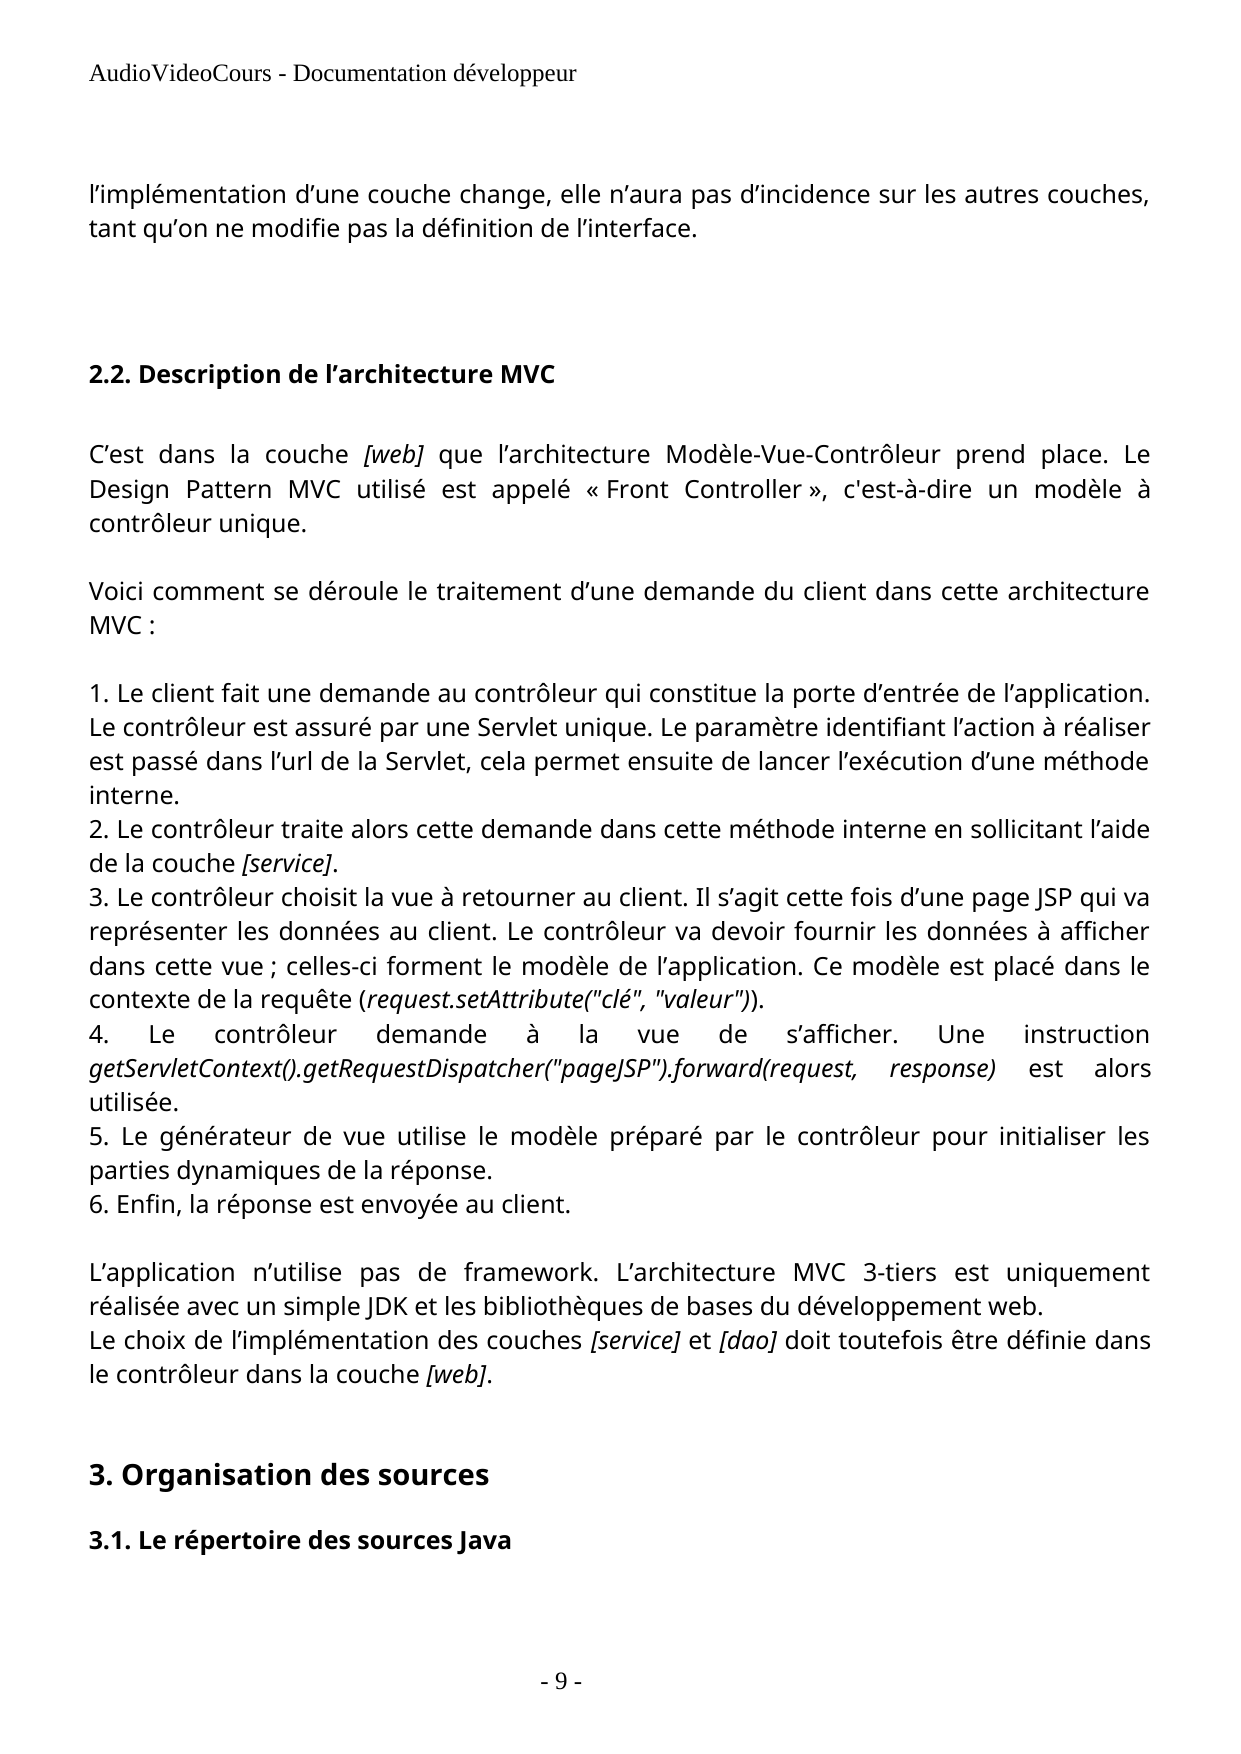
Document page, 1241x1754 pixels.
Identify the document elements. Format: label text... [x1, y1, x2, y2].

text l’implémentation d’une couche change, elle n’aura pas d’incidence sur les autres couches, tant qu’on ne modifie pas la définition de l’interface. [88, 176, 1152, 244]
subtitle 3. Organisation des sources [88, 1454, 1152, 1494]
text 1. Le client fait une demande au contrôleur qui constitue la porte d’entrée de l’application. Le contrôleur est assuré par une Servlet unique. Le paramètre identifiant l’action à réaliser est passé dans l’url de la Servlet, cela permet ensuite de lancer l’exécution d’une méthode interne. [88, 676, 1152, 812]
text 4. Le contrôleur demande à la vue de s’afficher. Une instruction getServletContext().getRequestDispatcher("pageJSP").forward(request, response) est alors utilisée. [88, 1016, 1152, 1118]
subtitle 3.1. Le répertoire des sources Java [88, 1523, 1152, 1557]
text 3. Le contrôleur choisit la vue à retourner au client. Il s’agit cette fois d’une page JSP qui va représenter les données au client. Le contrôleur va devoir fournir les données à afficher dans cette vue ; celles-ci forment le modèle de l’application. Ce modèle est placé dans le contexte de la requête (request.setAttribute("clé", "valeur")). [88, 880, 1152, 1016]
text L’application n’utilise pas de framework. L’architecture MVC 3-tiers est uniquement réalisée avec un simple JDK et les bibliothèques de bases du développement web. [88, 1255, 1152, 1323]
text Le choix de l’implémentation des couches [service] et [dao] doit toutefois être définie dans le contrôleur dans la couche [web]. [88, 1323, 1152, 1391]
text C’est dans la couche [web] que l’architecture Modèle-Vue-Contrôleur prend place. Le Design Pattern MVC utilisé est appelé « Front Controller », c'est-à-dire un modèle à contrôleur unique. [88, 437, 1152, 539]
text 5. Le générateur de vue utilise le modèle préparé par le contrôleur pour initialiser les parties dynamiques de la réponse. [88, 1118, 1152, 1187]
subtitle 2.2. Description de l’architecture MVC [88, 357, 1152, 391]
text 6. Enfin, la réponse est envoyée au client. [88, 1187, 1152, 1221]
text 2. Le contrôleur traite alors cette demande dans cette méthode interne en sollicitant l’aide de la couche [service]. [88, 812, 1152, 880]
text Voici comment se déroule le traitement d’une demande du client dans cette architecture MVC : [88, 573, 1152, 642]
